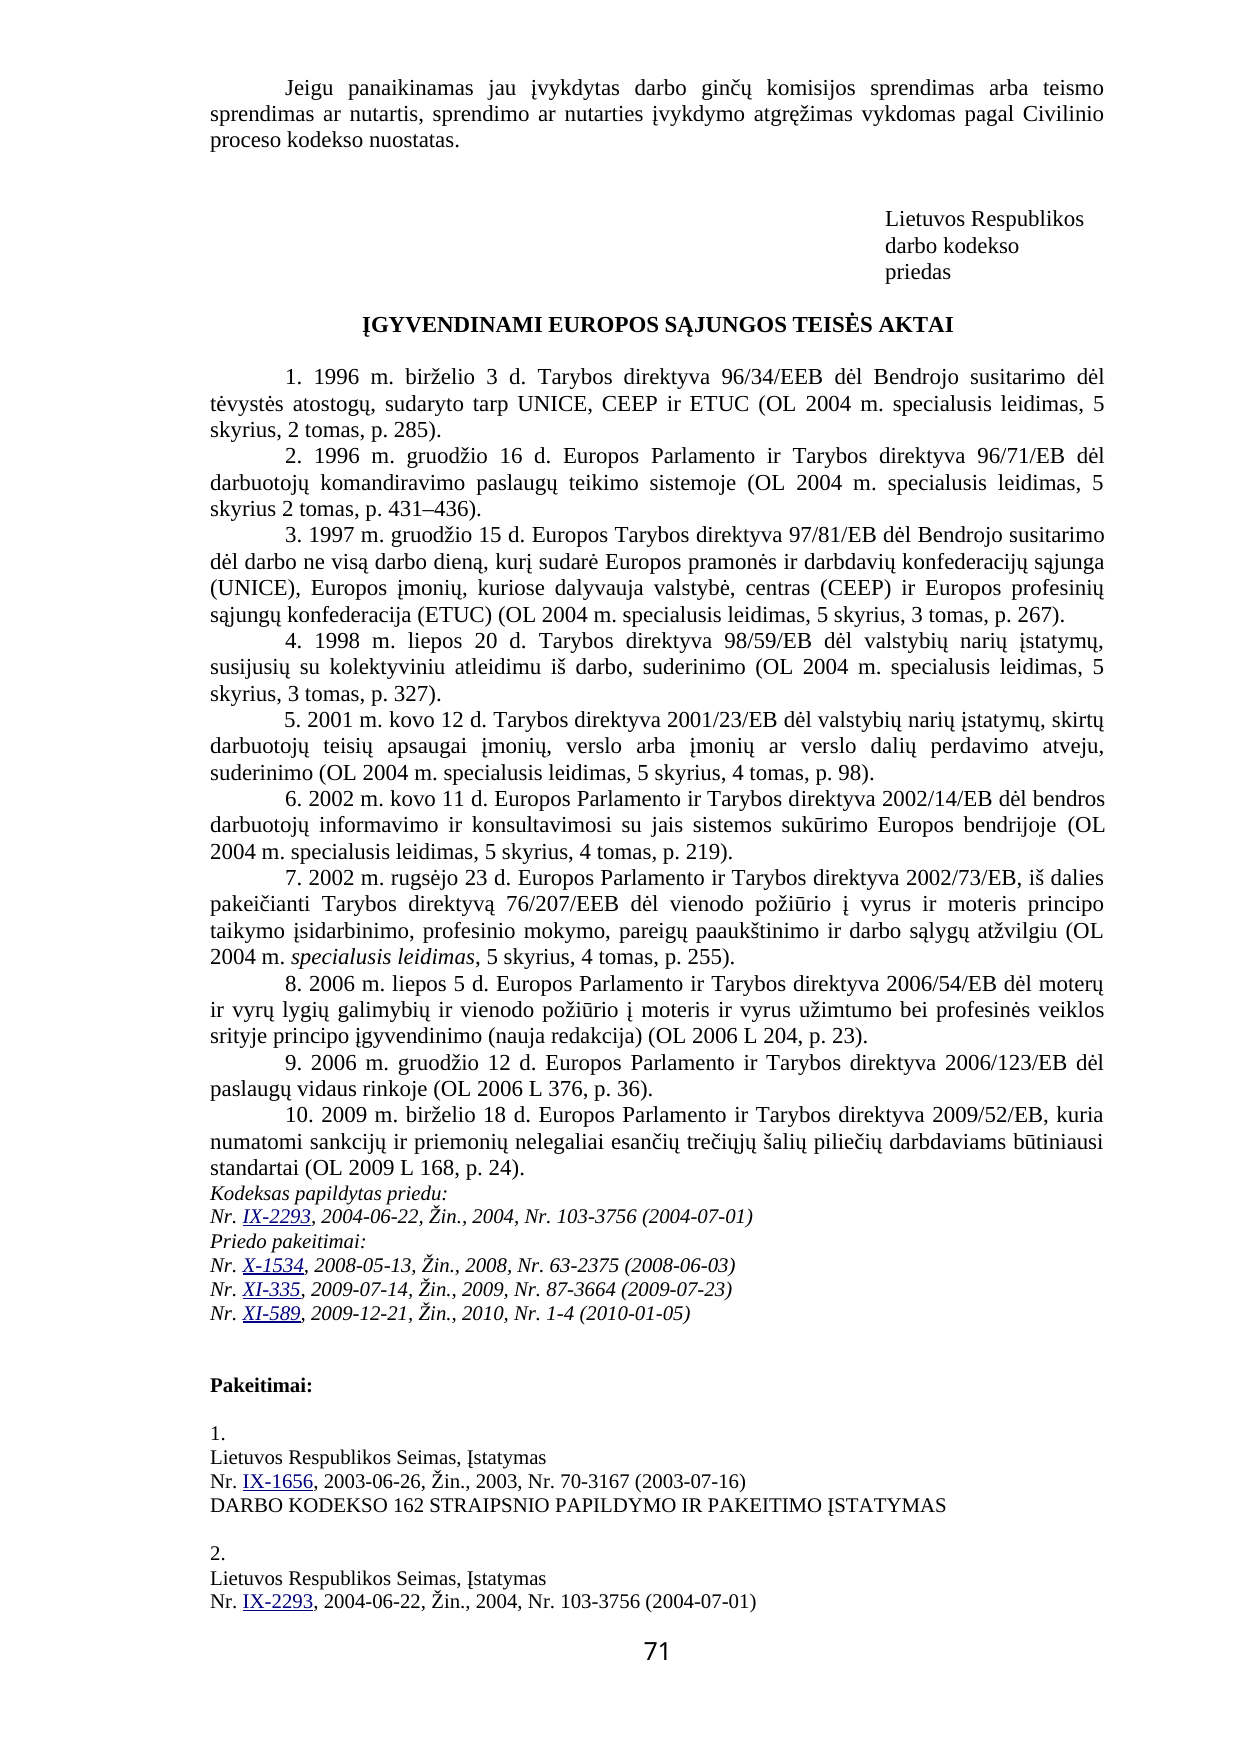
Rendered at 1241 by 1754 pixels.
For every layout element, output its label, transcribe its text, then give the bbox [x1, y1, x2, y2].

text Nr. X-1534, 2008-05-13, Žin., 2008, Nr. 63-2375 (2008-06-03) [210, 1253, 1106, 1277]
text Nr. IX-2293, 2004-06-22, Žin., 2004, Nr. 103-3756 (2004-07-01) [210, 1204, 1106, 1228]
text priedas [210, 258, 1106, 284]
text Nr. IX-2293, 2004-06-22, Žin., 2004, Nr. 103-3756 (2004-07-01) [210, 1589, 1106, 1613]
text Lietuvos Respublikos Seimas, Įstatymas [210, 1565, 1106, 1589]
text darbo kodekso [285, 232, 1106, 258]
text Nr. XI-335, 2009-07-14, Žin., 2009, Nr. 87-3664 (2009-07-23) [210, 1277, 1106, 1301]
text Jeigu panaikinamas jau įvykdytas darbo ginčų komisijos sprendimas arba teismo sprendimas ar nutartis, sprendimo ar nutarties įvykdymo atgręžimas vykdomas pagal Civilinio proceso kodekso nuostatas. [210, 73, 1106, 153]
text 9. 2006 m. gruodžio 12 d. Europos Parlamento ir Tarybos direktyva 2006/123/EB dėl paslaugų vidaus rinkoje (OL 2006 L 376, p. 36). [210, 1049, 1106, 1101]
text 3. 1997 m. gruodžio 15 d. Europos Tarybos direktyva 97/81/EB dėl Bendrojo susitarimo dėl darbo ne visą darbo dieną, kurį sudarė Europos pramonės ir darbdavių konfederacijų sąjunga (UNICE), Europos įmonių, kuriose dalyvauja valstybė, centras (CEEP) ir Europos profesinių sąjungų konfederacija (ETUC) (OL 2004 m. specialusis leidimas, 5 skyrius, 3 tomas, p. 267). [210, 522, 1106, 627]
text Lietuvos Respublikos Seimas, Įstatymas [210, 1445, 1106, 1469]
text 8. 2006 m. liepos 5 d. Europos Parlamento ir Tarybos direktyva 2006/54/EB dėl moterų ir vyrų lygių galimybių ir vienodo požiūrio į moteris ir vyrus užimtumo bei profesinės veiklos srityje principo įgyvendinimo (nauja redakcija) (OL 2006 L 204, p. 23). [210, 969, 1106, 1049]
text Kodeksas papildytas priedu: [210, 1180, 1106, 1204]
text 2. [210, 1541, 1106, 1565]
text 7. 2002 m. rugsėjo 23 d. Europos Parlamento ir Tarybos direktyva 2002/73/EB, iš dalies pakeičianti Tarybos direktyvą 76/207/EEB dėl vienodo požiūrio į vyrus ir moteris principo taikymo įsidarbinimo, profesinio mokymo, pareigų paaukštinimo ir darbo sąlygų atžvilgiu (OL 2004 m. specialusis leidimas, 5 skyrius, 4 tomas, p. 255). [210, 864, 1106, 969]
text 2. 1996 m. gruodžio 16 d. Europos Parlamento ir Tarybos direktyva 96/71/EB dėl darbuotojų komandiravimo paslaugų teikimo sistemoje (OL 2004 m. specialusis leidimas, 5 skyrius 2 tomas, p. 431–436). [210, 442, 1106, 522]
text Nr. XI-589, 2009-12-21, Žin., 2010, Nr. 1-4 (2010-01-05) [210, 1301, 1106, 1325]
text 1. [210, 1421, 1106, 1445]
text Priedo pakeitimai: [210, 1228, 1106, 1253]
subtitle ĮGYVENDINAMI EUROPOS SĄJUNGOS TEISĖS AKTAI [210, 311, 1106, 337]
text 4. 1998 m. liepos 20 d. Tarybos direktyva 98/59/EB dėl valstybių narių įstatymų, susijusių su kolektyviniu atleidimu iš darbo, suderinimo (OL 2004 m. specialusis leidimas, 5 skyrius, 3 tomas, p. 327). [210, 627, 1106, 706]
text Pakeitimai: [210, 1373, 1106, 1397]
text Lietuvos Respublikos [810, 205, 1106, 232]
text 5. 2001 m. kovo 12 d. Tarybos direktyva 2001/23/EB dėl valstybių narių įstatymų, skirtų darbuotojų teisių apsaugai įmonių, verslo arba įmonių ar verslo dalių perdavimo atveju, suderinimo (OL 2004 m. specialusis leidimas, 5 skyrius, 4 tomas, p. 98). [210, 706, 1106, 785]
text 1. 1996 m. birželio 3 d. Tarybos direktyva 96/34/EEB dėl Bendrojo susitarimo dėl tėvystės atostogų, sudaryto tarp UNICE, CEEP ir ETUC (OL 2004 m. specialusis leidimas, 5 skyrius, 2 tomas, p. 285). [210, 363, 1106, 442]
text 6. 2002 m. kovo 11 d. Europos Parlamento ir Tarybos direktyva 2002/14/EB dėl bendros darbuotojų informavimo ir konsultavimosi su jais sistemos sukūrimo Europos bendrijoje (OL 2004 m. specialusis leidimas, 5 skyrius, 4 tomas, p. 219). [210, 785, 1106, 864]
text Nr. IX-1656, 2003-06-26, Žin., 2003, Nr. 70-3167 (2003-07-16) [210, 1469, 1106, 1493]
text DARBO KODEKSO 162 STRAIPSNIO PAPILDYMO IR PAKEITIMO ĮSTATYMAS [210, 1493, 1106, 1517]
text 10. 2009 m. birželio 18 d. Europos Parlamento ir Tarybos direktyva 2009/52/EB, kuria numatomi sankcijų ir priemonių nelegaliai esančių trečiųjų šalių piliečių darbdaviams būtiniausi standartai (OL 2009 L 168, p. 24). [210, 1101, 1106, 1180]
